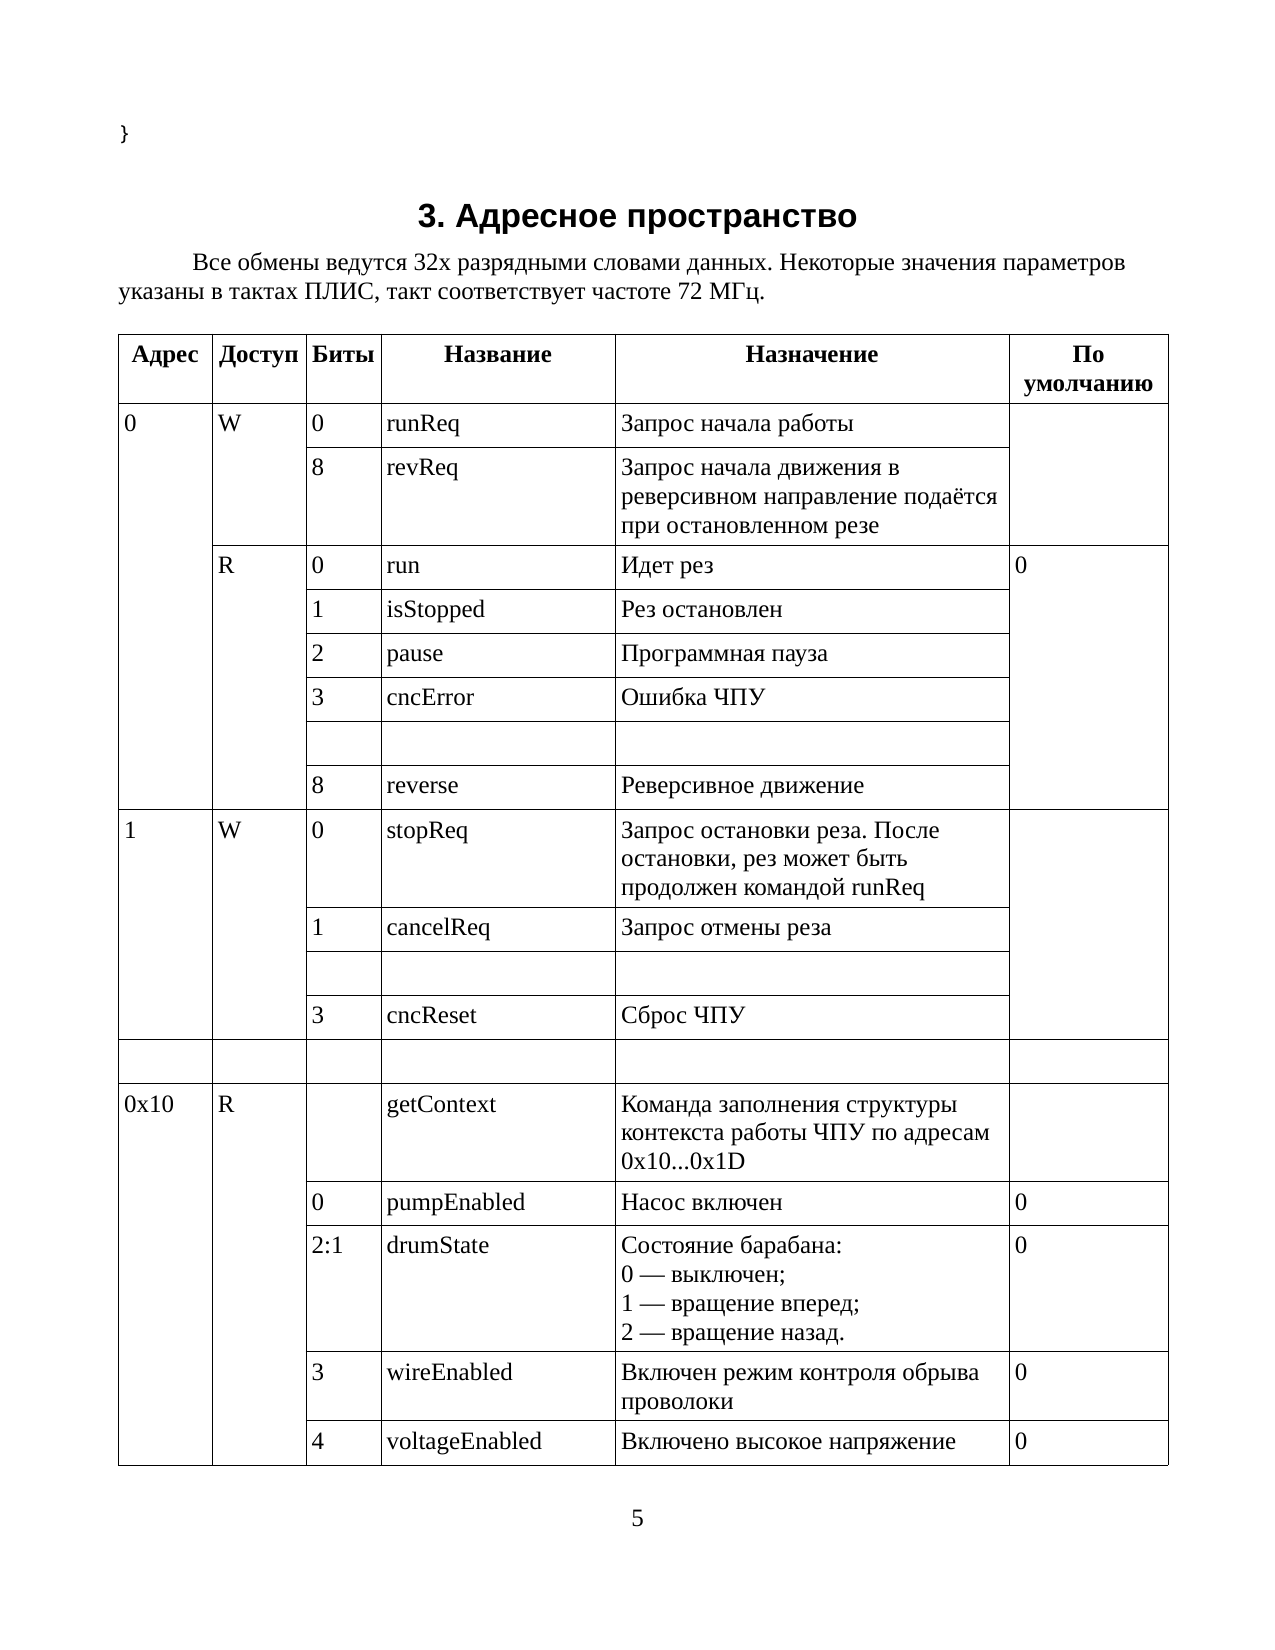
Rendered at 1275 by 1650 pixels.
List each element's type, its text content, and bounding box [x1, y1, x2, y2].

table_cell [1010, 1084, 1168, 1181]
table_cell Ошибка ЧПУ [616, 678, 1009, 721]
table_cell [616, 952, 1009, 995]
table_cell isStopped [382, 590, 615, 633]
table_cell Запрос начала движения в реверсивном направление подаётся при остановленном резе [616, 448, 1009, 544]
table_cell R [213, 546, 306, 809]
table_cell [213, 1040, 306, 1083]
table_cell Запрос отмены реза [616, 908, 1009, 951]
table_cell 2 [307, 634, 381, 677]
table_cell 0 [1010, 1352, 1168, 1420]
table_cell [119, 1040, 212, 1083]
table_cell Идет рез [616, 546, 1009, 588]
table_cell [307, 952, 381, 995]
subtitle 3. Адресное пространство [118, 196, 1157, 235]
table_cell 0 [307, 1182, 381, 1225]
table_cell [382, 952, 615, 995]
text } [118, 118, 1157, 147]
table_cell 3 [307, 678, 381, 721]
table_cell voltageEnabled [382, 1421, 615, 1464]
table_cell Включен режим контроля обрыва проволоки [616, 1352, 1009, 1420]
table_cell [616, 1040, 1009, 1083]
table_cell cncError [382, 678, 615, 721]
table_cell cncReset [382, 996, 615, 1039]
table_cell Сброс ЧПУ [616, 996, 1009, 1039]
table_cell [1010, 810, 1168, 1039]
table_cell 8 [307, 448, 381, 544]
table_cell cancelReq [382, 908, 615, 951]
table_cell 0 [307, 546, 381, 588]
table_cell 2:1 [307, 1226, 381, 1351]
table_cell [382, 722, 615, 765]
table_cell runReq [382, 404, 615, 447]
table_cell 0 [1010, 1226, 1168, 1351]
table_cell [1010, 404, 1168, 544]
table_cell Состояние барабана: 0 — выключен; 1 — вращение вперед; 2 — вращение назад. [616, 1226, 1009, 1351]
table_cell Рез остановлен [616, 590, 1009, 633]
table_cell 0 [1010, 1421, 1168, 1464]
table_header Адрес [119, 335, 212, 403]
table_cell 0 [1010, 546, 1168, 809]
table_cell 1 [119, 810, 212, 1039]
table_cell [382, 1040, 615, 1083]
table_cell W [213, 404, 306, 544]
table_cell 1 [307, 590, 381, 633]
table_header Название [382, 335, 615, 403]
table_cell 4 [307, 1421, 381, 1464]
table_cell [307, 1084, 381, 1181]
table_cell pause [382, 634, 615, 677]
table_cell 0 [1010, 1182, 1168, 1225]
table_cell Включено высокое напряжение [616, 1421, 1009, 1464]
table_cell 0 [119, 404, 212, 809]
table_header По умолчанию [1010, 335, 1168, 403]
table_cell 3 [307, 1352, 381, 1420]
table_cell 0 [307, 404, 381, 447]
table_cell Команда заполнения структуры контекста работы ЧПУ по адресам 0x10...0x1D [616, 1084, 1009, 1181]
table_cell reverse [382, 766, 615, 809]
table_cell Реверсивное движение [616, 766, 1009, 809]
table_cell Программная пауза [616, 634, 1009, 677]
table_cell 8 [307, 766, 381, 809]
table_header Назначение [616, 335, 1009, 403]
table_cell R [213, 1084, 306, 1464]
table_cell [307, 722, 381, 765]
table_cell Запрос остановки реза. После остановки, рез может быть продолжен командой runReq [616, 810, 1009, 907]
table_header Доступ [213, 335, 306, 403]
table_cell wireEnabled [382, 1352, 615, 1420]
table_cell W [213, 810, 306, 1039]
table_cell 1 [307, 908, 381, 951]
table_cell drumState [382, 1226, 615, 1351]
table_cell [1010, 1040, 1168, 1083]
table_cell 3 [307, 996, 381, 1039]
text Все обмены ведутся 32х разрядными словами данных. Некоторые значения параметров указаны в тактах ПЛИС, такт соответствует частоте 72 МГц. [118, 247, 1157, 305]
table_cell 0 [307, 810, 381, 907]
table_cell [307, 1040, 381, 1083]
table_cell run [382, 546, 615, 588]
table_header Биты [307, 335, 381, 403]
table_cell Насос включен [616, 1182, 1009, 1225]
table_cell revReq [382, 448, 615, 544]
table_cell 0x10 [119, 1084, 212, 1464]
table_cell getContext [382, 1084, 615, 1181]
table_cell stopReq [382, 810, 615, 907]
table_cell Запрос начала работы [616, 404, 1009, 447]
table_cell [616, 722, 1009, 765]
table_cell pumpEnabled [382, 1182, 615, 1225]
